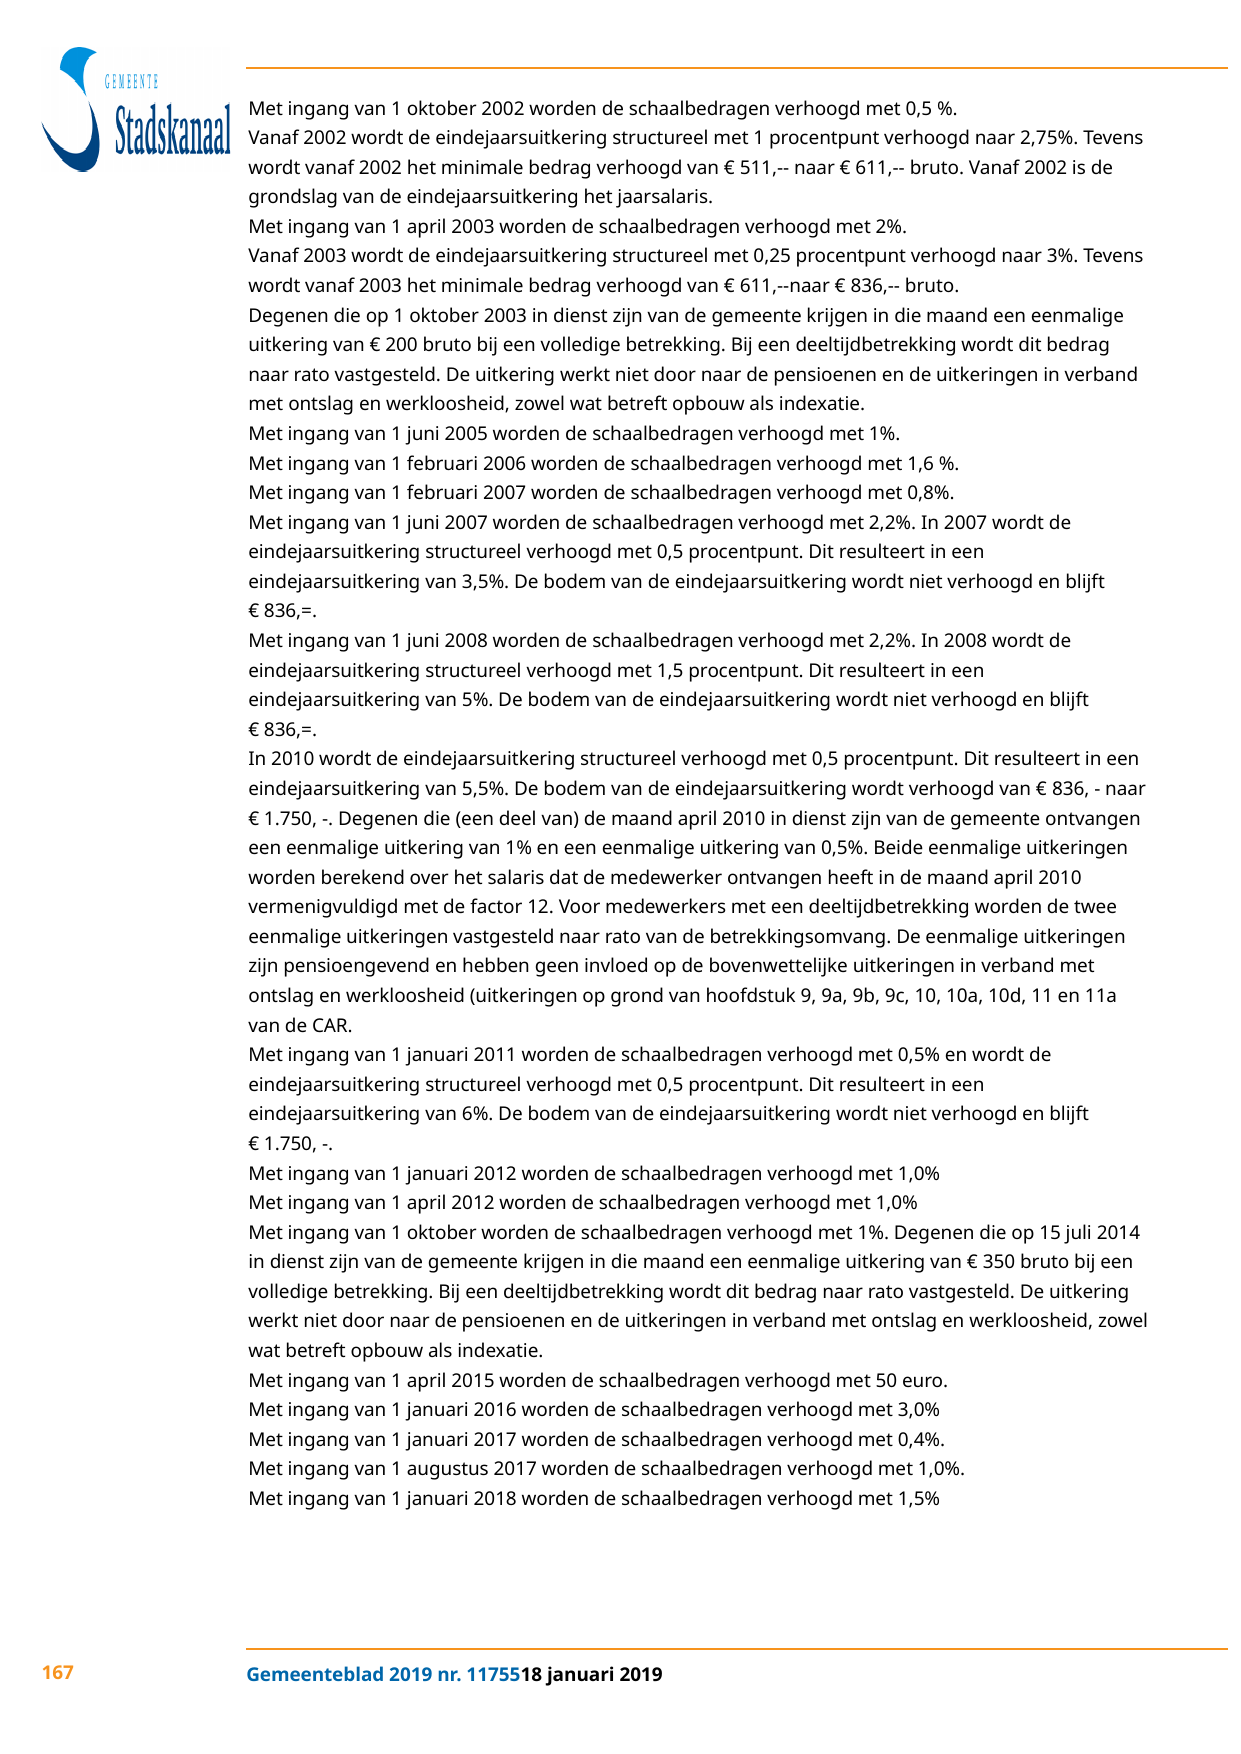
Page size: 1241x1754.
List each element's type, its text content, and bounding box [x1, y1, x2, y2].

text Met ingang van 1 januari 2012 worden de schaalbedragen verhoogd met 1,0% [248, 1160, 1152, 1186]
text Met ingang van 1 februari 2006 worden de schaalbedragen verhoogd met 1,6 %. [248, 450, 1152, 476]
text Met ingang van 1 januari 2018 worden de schaalbedragen verhoogd met 1,5% [248, 1485, 1152, 1511]
text Met ingang van 1 april 2015 worden de schaalbedragen verhoogd met 50 euro. [248, 1367, 1152, 1393]
text In 2010 wordt de eindejaarsuitkering structureel verhoogd met 0,5 procentpunt. Dit resulteert in een eindejaarsuitkering van 5,5%. De bodem van de eindejaarsuitkering wordt verhoogd van € 836, - naar € 1.750, -. Degenen die (een deel van) de maand april 2010 in dienst zijn van de gemeente ontvangen een eenmalige uitkering van 1% en een eenmalige uitkering van 0,5%. Beide eenmalige uitkeringen worden berekend over het salaris dat de medewerker ontvangen heeft in de maand april 2010 vermenigvuldigd met de factor 12. Voor medewerkers met een deeltijdbetrekking worden de twee eenmalige uitkeringen vastgesteld naar rato van de betrekkingsomvang. De eenmalige uitkeringen zijn pensioengevend en hebben geen invloed op de bovenwettelijke uitkeringen in verband met ontslag en werkloosheid (uitkeringen op grond van hoofdstuk 9, 9a, 9b, 9c, 10, 10a, 10d, 11 en 11a van de CAR. [248, 746, 1152, 1038]
text Met ingang van 1 juni 2007 worden de schaalbedragen verhoogd met 2,2%. In 2007 wordt de eindejaarsuitkering structureel verhoogd met 0,5 procentpunt. Dit resulteert in een eindejaarsuitkering van 3,5%. De bodem van de eindejaarsuitkering wordt niet verhoogd en blijft € 836,=. [248, 509, 1152, 623]
text Met ingang van 1 april 2003 worden de schaalbedragen verhoogd met 2%. [248, 213, 1152, 239]
text Met ingang van 1 januari 2011 worden de schaalbedragen verhoogd met 0,5% en wordt de eindejaarsuitkering structureel verhoogd met 0,5 procentpunt. Dit resulteert in een eindejaarsuitkering van 6%. De bodem van de eindejaarsuitkering wordt niet verhoogd en blijft € 1.750, -. [248, 1041, 1152, 1156]
text Met ingang van 1 juni 2008 worden de schaalbedragen verhoogd met 2,2%. In 2008 wordt de eindejaarsuitkering structureel verhoogd met 1,5 procentpunt. Dit resulteert in een eindejaarsuitkering van 5%. De bodem van de eindejaarsuitkering wordt niet verhoogd en blijft € 836,=. [248, 627, 1152, 742]
text Met ingang van 1 januari 2016 worden de schaalbedragen verhoogd met 3,0% [248, 1396, 1152, 1422]
text Met ingang van 1 april 2012 worden de schaalbedragen verhoogd met 1,0% [248, 1189, 1152, 1215]
text Met ingang van 1 oktober worden de schaalbedragen verhoogd met 1%. Degenen die op 15 juli 2014 in dienst zijn van de gemeente krijgen in die maand een eenmalige uitkering van € 350 bruto bij een volledige betrekking. Bij een deeltijdbetrekking wordt dit bedrag naar rato vastgesteld. De uitkering werkt niet door naar de pensioenen en de uitkeringen in verband met ontslag en werkloosheid, zowel wat betreft opbouw als indexatie. [248, 1219, 1152, 1363]
text Met ingang van 1 augustus 2017 worden de schaalbedragen verhoogd met 1,0%. [248, 1456, 1152, 1481]
picture [41, 47, 231, 172]
text Vanaf 2002 wordt de eindejaarsuitkering structureel met 1 procentpunt verhoogd naar 2,75%. Tevens wordt vanaf 2002 het minimale bedrag verhoogd van € 511,-- naar € 611,-- bruto. Vanaf 2002 is de grondslag van de eindejaarsuitkering het jaarsalaris. [248, 124, 1152, 209]
text Degenen die op 1 oktober 2003 in dienst zijn van de gemeente krijgen in die maand een eenmalige uitkering van € 200 bruto bij een volledige betrekking. Bij een deeltijdbetrekking wordt dit bedrag naar rato vastgesteld. De uitkering werkt niet door naar de pensioenen en de uitkeringen in verband met ontslag en werkloosheid, zowel wat betreft opbouw als indexatie. [248, 302, 1152, 416]
text Met ingang van 1 januari 2017 worden de schaalbedragen verhoogd met 0,4%. [248, 1426, 1152, 1452]
text Met ingang van 1 juni 2005 worden de schaalbedragen verhoogd met 1%. [248, 420, 1152, 446]
text Vanaf 2003 wordt de eindejaarsuitkering structureel met 0,25 procentpunt verhoogd naar 3%. Tevens wordt vanaf 2003 het minimale bedrag verhoogd van € 611,--naar € 836,-- bruto. [248, 243, 1152, 298]
text Met ingang van 1 februari 2007 worden de schaalbedragen verhoogd met 0,8%. [248, 479, 1152, 505]
text Met ingang van 1 oktober 2002 worden de schaalbedragen verhoogd met 0,5 %. [248, 95, 1152, 121]
